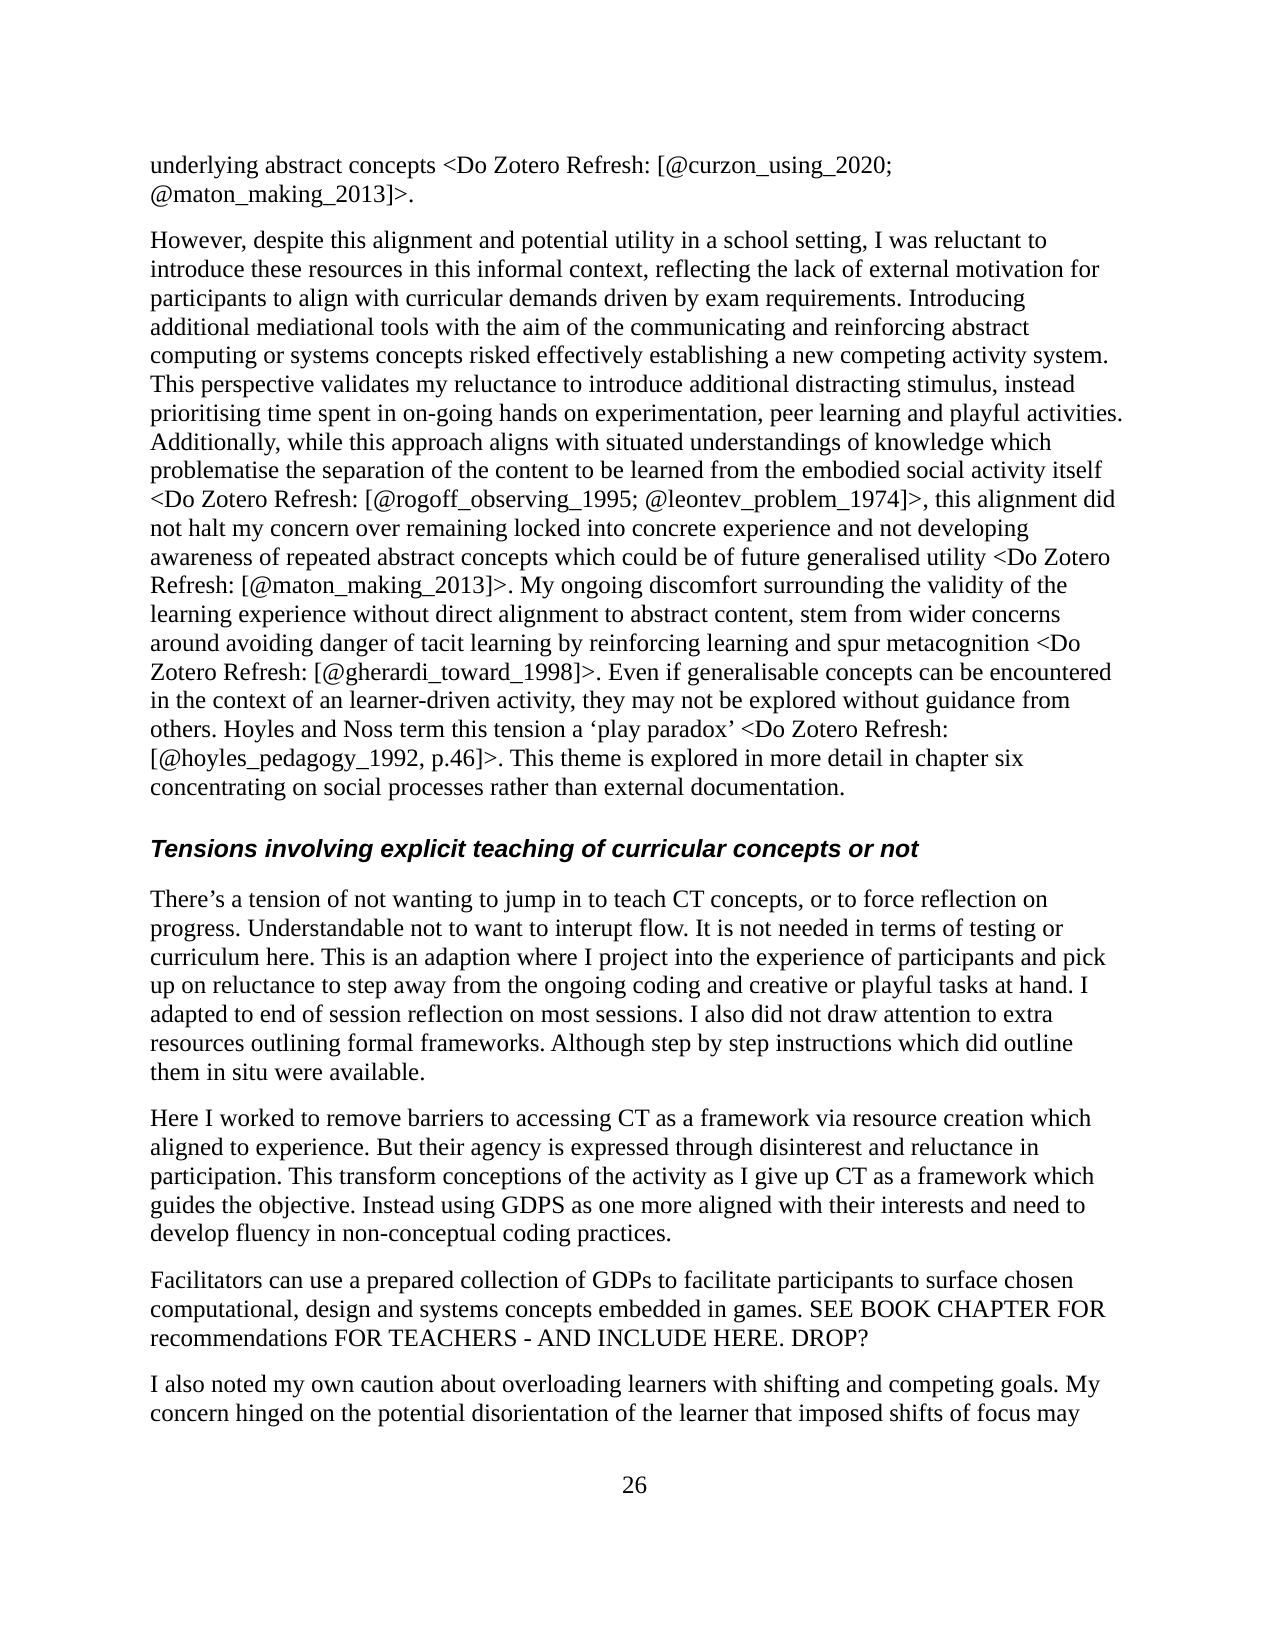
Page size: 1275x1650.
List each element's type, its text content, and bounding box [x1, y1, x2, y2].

text Facilitators can use a prepared collection of GDPs to facilitate participants to surface chosen computational, design and systems concepts embedded in games. SEE BOOK CHAPTER FOR recommendations FOR TEACHERS - AND INCLUDE HERE. DROP? [150, 1265, 1125, 1351]
text There’s a tension of not wanting to jump in to teach CT concepts, or to force reflection on progress. Understandable not to want to interupt flow. It is not needed in terms of testing or curriculum here. This is an adaption where I project into the experience of participants and pick up on reluctance to step away from the ongoing coding and creative or playful tasks at hand. I adapted to end of session reflection on most sessions. I also did not draw attention to extra resources outlining formal frameworks. Although step by step instructions which did outline them in situ were available. [150, 884, 1125, 1086]
text underlying abstract concepts <Do Zotero Refresh: [@curzon_using_2020; @maton_making_2013]>. [150, 150, 1125, 207]
text However, despite this alignment and potential utility in a school setting, I was reluctant to introduce these resources in this informal context, reflecting the lack of external motivation for participants to align with curricular demands driven by exam requirements. Introducing additional mediational tools with the aim of the communicating and reinforcing abstract computing or systems concepts risked effectively establishing a new competing activity system. This perspective validates my reluctance to introduce additional distracting stimulus, instead prioritising time spent in on-going hands on experimentation, peer learning and playful activities. Additionally, while this approach aligns with situated understandings of knowledge which problematise the separation of the content to be learned from the embodied social activity itself <Do Zotero Refresh: [@rogoff_observing_1995; @leontev_problem_1974]>, this alignment did not halt my concern over remaining locked into concrete experience and not developing awareness of repeated abstract concepts which could be of future generalised utility <Do Zotero Refresh: [@maton_making_2013]>. My ongoing discomfort surrounding the validity of the learning experience without direct alignment to abstract content, stem from wider concerns around avoiding danger of tacit learning by reinforcing learning and spur metacognition <Do Zotero Refresh: [@gherardi_toward_1998]>. Even if generalisable concepts can be encountered in the context of an learner-driven activity, they may not be explored without guidance from others. Hoyles and Noss term this tension a ‘play paradox’ <Do Zotero Refresh: [@hoyles_pedagogy_1992, p.46]>. This theme is explored in more detail in chapter six concentrating on social processes rather than external documentation. [150, 225, 1125, 800]
text Here I worked to remove barriers to accessing CT as a framework via resource creation which aligned to experience. But their agency is expressed through disinterest and reluctance in participation. This transform conceptions of the activity as I give up CT as a framework which guides the objective. Instead using GDPS as one more aligned with their interests and need to develop fluency in non-conceptual coding practices. [150, 1103, 1125, 1247]
text I also noted my own caution about overloading learners with shifting and competing goals. My concern hinged on the potential disorientation of the learner that imposed shifts of focus may [150, 1369, 1125, 1427]
subtitle Tensions involving explicit teaching of curricular concepts or not [150, 834, 1125, 863]
